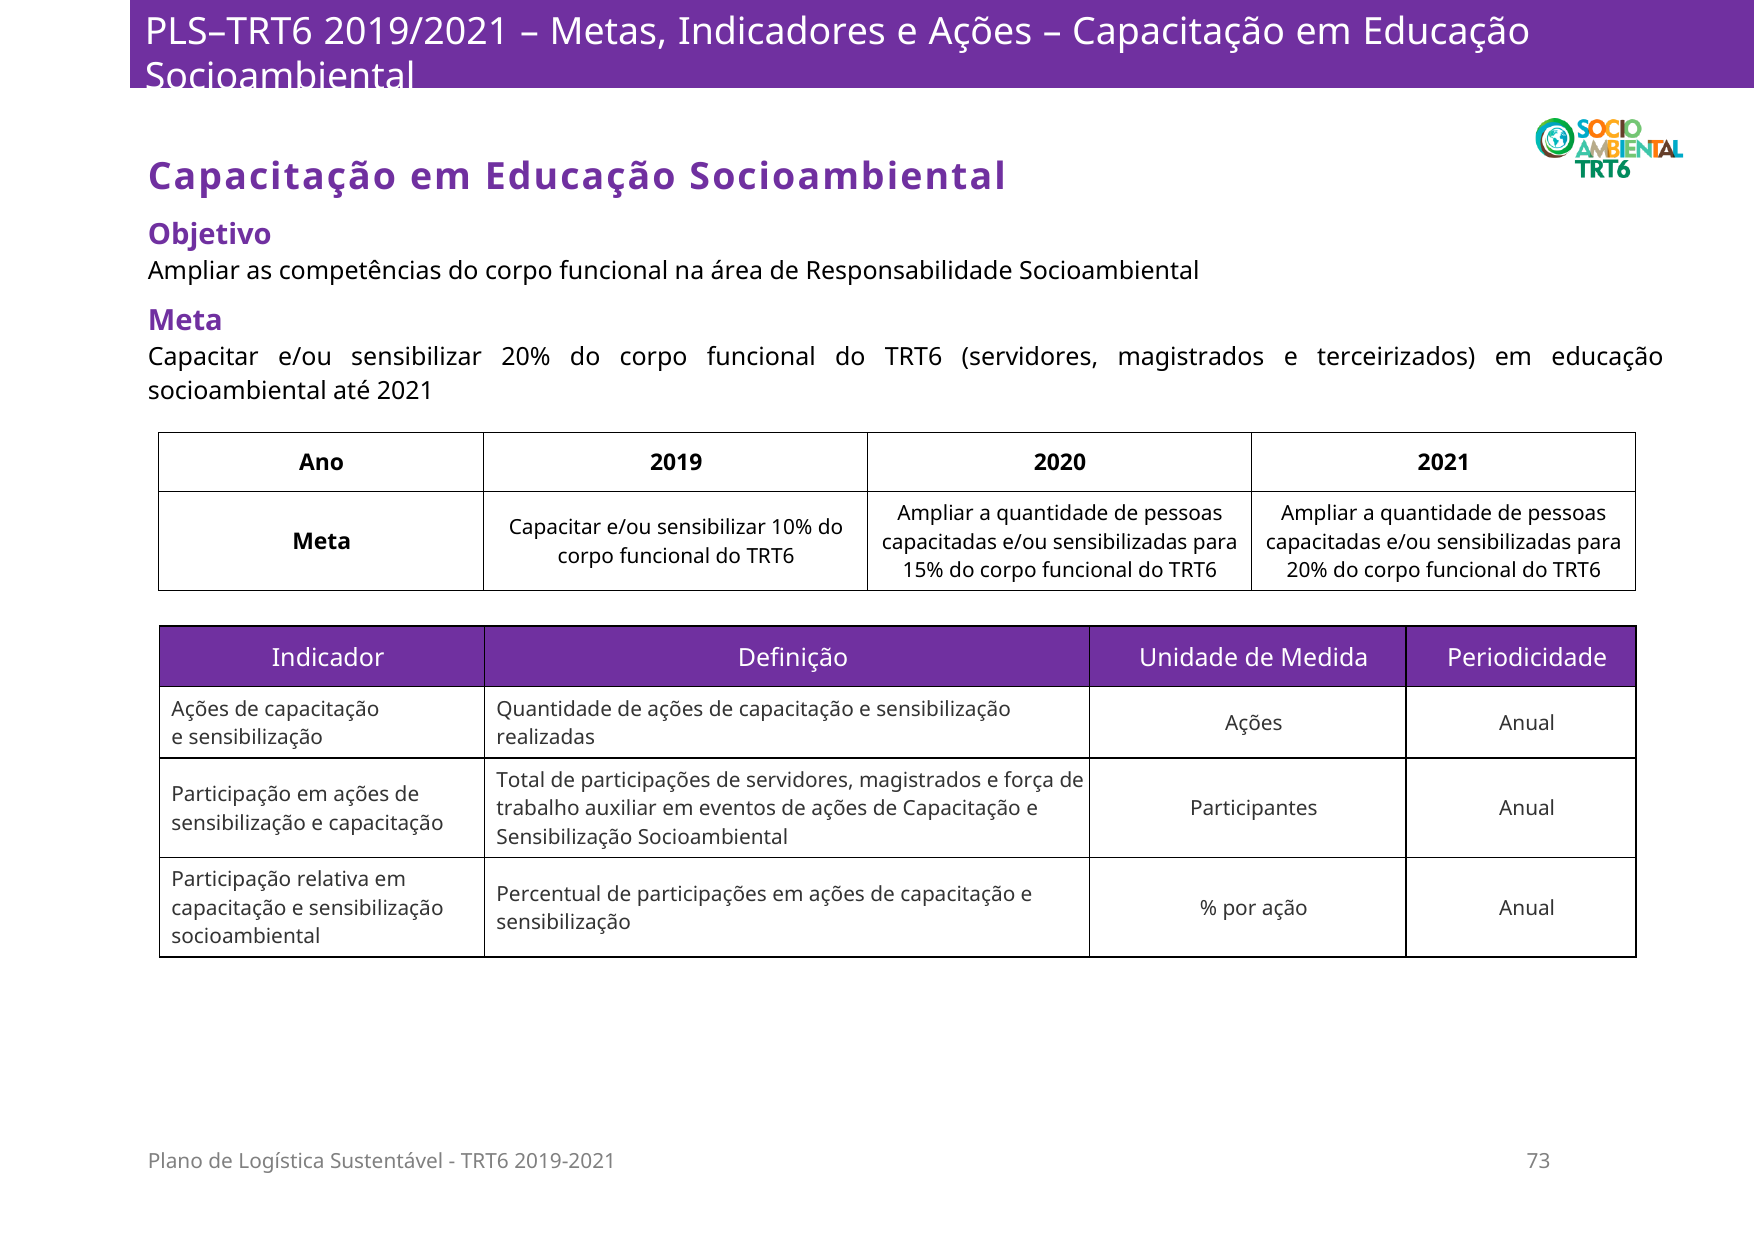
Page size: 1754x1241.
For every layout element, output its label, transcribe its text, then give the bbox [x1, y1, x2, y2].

table_cell Anual [1407, 759, 1635, 857]
table_cell Ampliar a quantidade de pessoas capacitadas e/ou sensibilizadas para 20% do corpo funcional do TRT6 [1252, 492, 1635, 590]
table_header Definição [485, 627, 1089, 686]
table_cell Ações [1090, 687, 1405, 757]
table_cell Total de participações de servidores, magistrados e força de trabalho auxiliar em eventos de ações de Capacitação e Sensibilização Socioambiental [485, 759, 1089, 857]
table_cell Anual [1407, 687, 1635, 757]
text Meta [148, 299, 1665, 339]
text Capacitação em Educação Socioambiental [148, 149, 1665, 200]
table_header 2021 [1252, 433, 1635, 491]
table_cell Participação em ações de sensibilização e capacitação [160, 759, 484, 857]
text Capacitar e/ou sensibilizar 20% do corpo funcional do TRT6 (servidores, magistrados e terceirizados) em educação socioambiental até 2021 [148, 339, 1665, 407]
table_header 2019 [484, 433, 867, 491]
table_cell Meta [159, 492, 483, 590]
table_cell Participação relativa em capacitação e sensibilização socioambiental [160, 858, 484, 956]
table_cell % por ação [1090, 858, 1405, 956]
table_cell Percentual de participações em ações de capacitação e sensibilização [485, 858, 1089, 956]
table_header Periodicidade [1407, 627, 1635, 686]
table_cell Participantes [1090, 759, 1405, 857]
table_header Indicador [160, 627, 484, 686]
table_cell Ampliar a quantidade de pessoas capacitadas e/ou sensibilizadas para 15% do corpo funcional do TRT6 [868, 492, 1251, 590]
table_header Unidade de Medida [1090, 627, 1405, 686]
table_header 2020 [868, 433, 1251, 491]
text Objetivo [148, 213, 1665, 253]
table_cell Capacitar e/ou sensibilizar 10% do corpo funcional do TRT6 [484, 492, 867, 590]
text Ampliar as competências do corpo funcional na área de Responsabilidade Socioambiental [148, 253, 1665, 287]
table_cell Ações de capacitação e sensibilização [160, 687, 484, 757]
table_cell Quantidade de ações de capacitação e sensibilização realizadas [485, 687, 1089, 757]
table_header Ano [159, 433, 483, 491]
table_cell Anual [1407, 858, 1635, 956]
